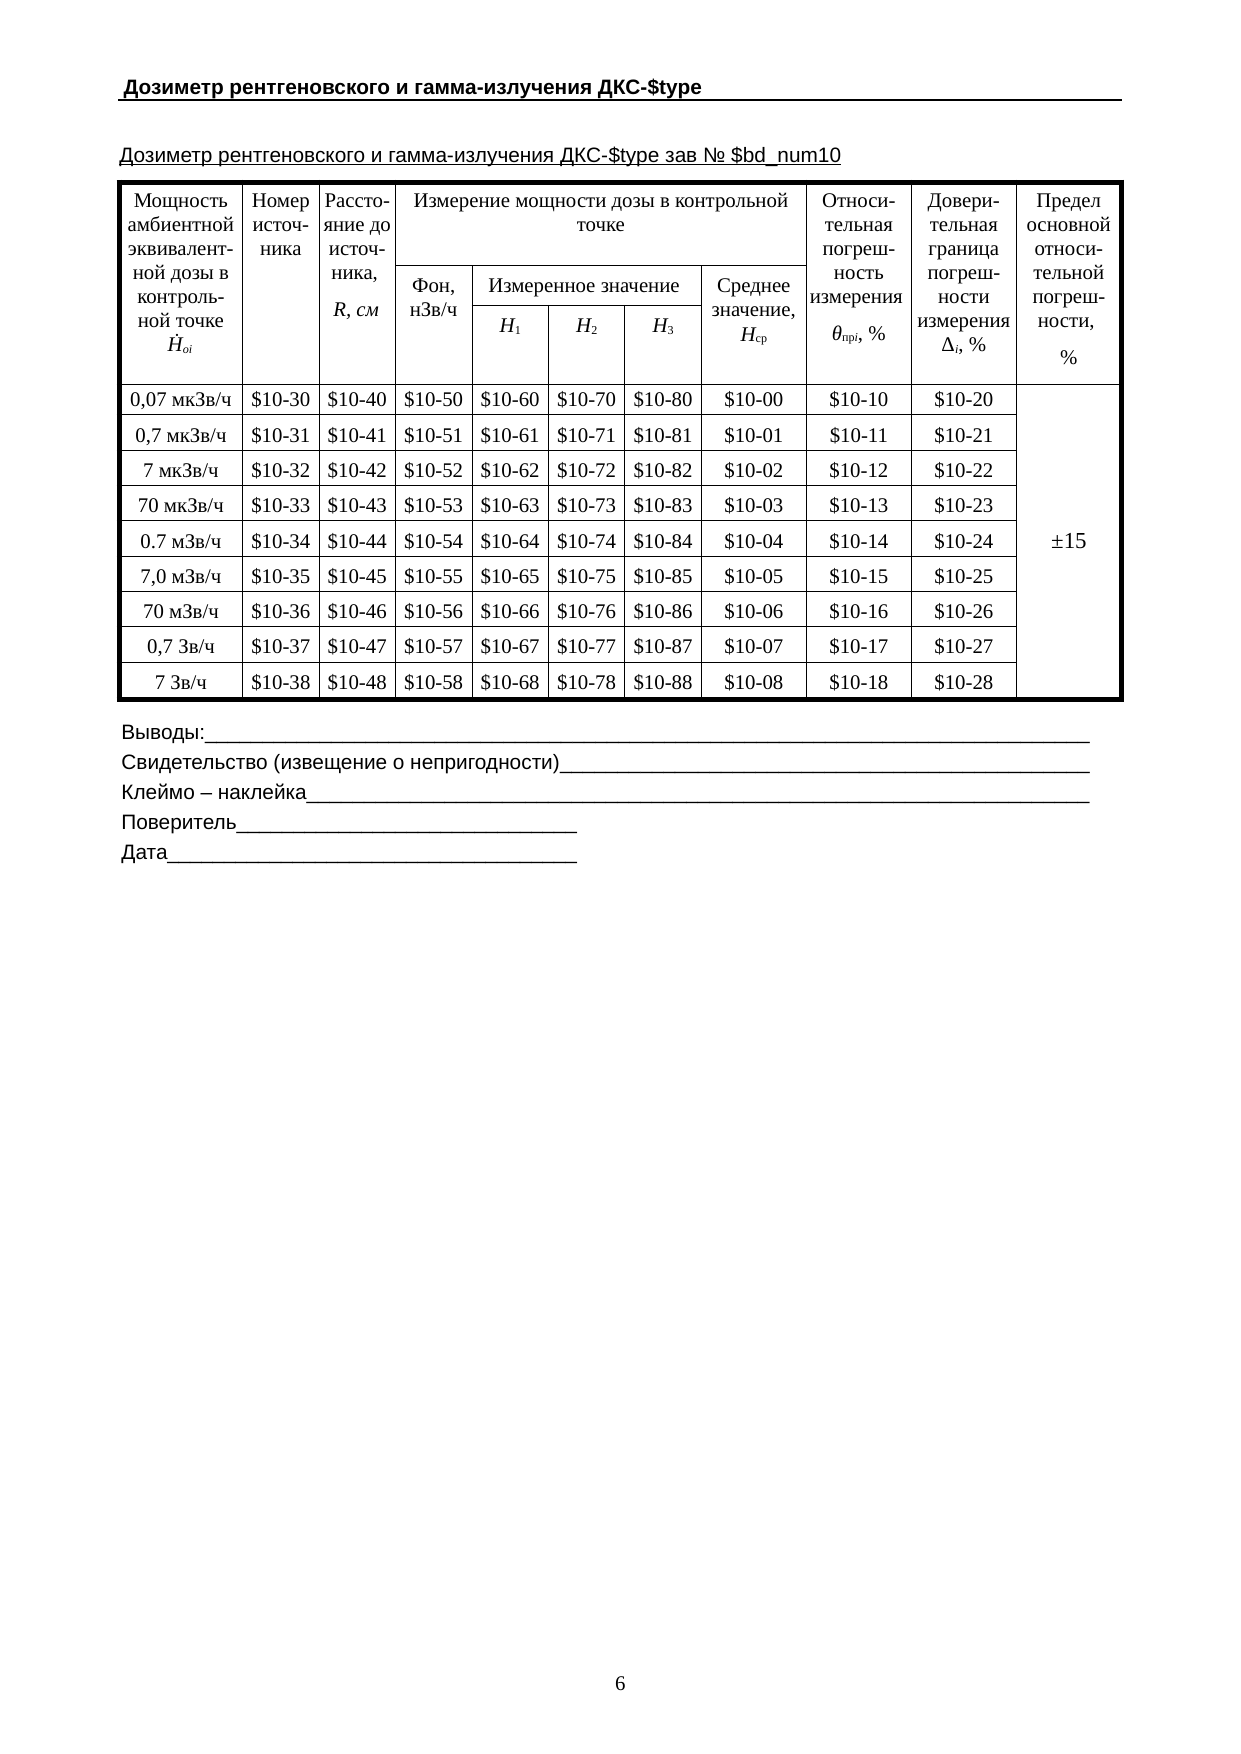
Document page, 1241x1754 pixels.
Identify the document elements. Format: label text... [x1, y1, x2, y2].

table_cell $10-47 [320, 627, 395, 662]
table_cell $10-11 [807, 415, 911, 450]
table_cell $10-40 [320, 385, 395, 414]
table_cell $10-48 [320, 663, 395, 697]
table_cell $10-07 [702, 627, 806, 662]
table_cell H2 [549, 306, 624, 384]
table_cell $10-56 [396, 592, 472, 626]
table_cell $10-03 [702, 486, 806, 520]
table_cell $10-41 [320, 415, 395, 450]
table_cell $10-83 [625, 486, 701, 520]
table_cell Относи-тельная погреш-ность измерения θпрi, % [807, 185, 911, 384]
table_header Дозиметр рентгеновского и гамма-излучения ДКС-$type зав № $bd_num10 [119, 131, 1121, 179]
table_cell $10-18 [807, 663, 911, 697]
table_cell $10-50 [396, 385, 472, 414]
table_cell $10-02 [702, 451, 806, 485]
table_cell $10-78 [549, 663, 624, 697]
table_cell $10-46 [320, 592, 395, 626]
table_cell $10-36 [243, 592, 319, 626]
table_cell $10-68 [473, 663, 548, 697]
table_cell $10-66 [473, 592, 548, 626]
table_cell 7,0 мЗв/ч [122, 557, 242, 591]
table_cell Измеренное значение [473, 266, 701, 305]
table_cell $10-67 [473, 627, 548, 662]
table_cell H1 [473, 306, 548, 384]
table_cell $10-65 [473, 557, 548, 591]
table_cell $10-82 [625, 451, 701, 485]
table_cell Дата [118, 836, 1122, 866]
table_cell $10-86 [625, 592, 701, 626]
table_cell $10-01 [702, 415, 806, 450]
table_cell Измерение мощности дозы в контрольной точке [396, 185, 806, 265]
table_cell H3 [625, 306, 701, 384]
table_cell 70 мЗв/ч [122, 592, 242, 626]
table_cell $10-76 [549, 592, 624, 626]
table_cell $10-45 [320, 557, 395, 591]
table_cell $10-00 [702, 385, 806, 414]
table_cell $10-34 [243, 521, 319, 556]
table_cell $10-74 [549, 521, 624, 556]
table_cell $10-62 [473, 451, 548, 485]
table_cell $10-72 [549, 451, 624, 485]
table_cell $10-25 [912, 557, 1016, 591]
table_cell $10-80 [625, 385, 701, 414]
table_cell $10-85 [625, 557, 701, 591]
table_cell Предел основной относи-тельной погреш-ности, % [1017, 185, 1119, 384]
table_cell $10-53 [396, 486, 472, 520]
table_cell $10-71 [549, 415, 624, 450]
table_cell $10-61 [473, 415, 548, 450]
table_cell $10-15 [807, 557, 911, 591]
table_cell $10-32 [243, 451, 319, 485]
table_cell 0.7 мЗв/ч [122, 521, 242, 556]
table_cell $10-16 [807, 592, 911, 626]
table_cell $10-30 [243, 385, 319, 414]
table_cell $10-87 [625, 627, 701, 662]
table_cell $10-73 [549, 486, 624, 520]
table_cell $10-13 [807, 486, 911, 520]
table_cell $10-63 [473, 486, 548, 520]
table_cell $10-43 [320, 486, 395, 520]
table_cell $10-54 [396, 521, 472, 556]
table_cell Рассто-яние до источ-ника, R, см [320, 185, 395, 384]
table_cell $10-88 [625, 663, 701, 697]
table_cell $10-75 [549, 557, 624, 591]
table_cell $10-17 [807, 627, 911, 662]
table_cell $10-52 [396, 451, 472, 485]
table_cell $10-64 [473, 521, 548, 556]
table_cell $10-04 [702, 521, 806, 556]
table_cell ±15 [1017, 385, 1119, 697]
table_cell $10-22 [912, 451, 1016, 485]
table_cell $10-44 [320, 521, 395, 556]
table_cell $10-35 [243, 557, 319, 591]
table_cell $10-05 [702, 557, 806, 591]
table_cell $10-84 [625, 521, 701, 556]
table_cell $10-12 [807, 451, 911, 485]
table_cell Свидетельство (извещение о непригодности) [118, 746, 1122, 776]
table_cell $10-21 [912, 415, 1016, 450]
table_cell $10-27 [912, 627, 1016, 662]
table_cell $10-28 [912, 663, 1016, 697]
table_cell $10-26 [912, 592, 1016, 626]
table_cell 0,07 мкЗв/ч [122, 385, 242, 414]
table_cell 70 мкЗв/ч [122, 486, 242, 520]
table_cell $10-23 [912, 486, 1016, 520]
table_cell $10-20 [912, 385, 1016, 414]
table_cell $10-24 [912, 521, 1016, 556]
table_cell $10-38 [243, 663, 319, 697]
table_cell $10-57 [396, 627, 472, 662]
table_cell 0,7 мкЗв/ч [122, 415, 242, 450]
table_cell $10-77 [549, 627, 624, 662]
table_cell $10-81 [625, 415, 701, 450]
table_cell Довери-тельная граница погреш-ности измерения Δi, % [912, 185, 1016, 384]
table_cell 7 мкЗв/ч [122, 451, 242, 485]
table_cell Поверитель [118, 806, 1122, 836]
table_cell $10-55 [396, 557, 472, 591]
table_cell 0,7 Зв/ч [122, 627, 242, 662]
table_cell $10-42 [320, 451, 395, 485]
table_cell $10-51 [396, 415, 472, 450]
table_cell $10-31 [243, 415, 319, 450]
table_cell $10-33 [243, 486, 319, 520]
table_cell $10-08 [702, 663, 806, 697]
table_cell Среднее значение, Hср [702, 266, 806, 384]
table_cell Клеймо – наклейка [118, 776, 1122, 806]
table_cell Фон, нЗв/ч [396, 266, 472, 384]
table_cell 7 Зв/ч [122, 663, 242, 697]
table_header Выводы: [118, 716, 1122, 746]
table_cell $10-70 [549, 385, 624, 414]
table_cell $10-10 [807, 385, 911, 414]
table_cell $10-58 [396, 663, 472, 697]
table_cell Номер источ-ника [243, 185, 319, 384]
table_cell Мощность амбиентной эквивалент-ной дозы в контроль-ной точке Ḣoi [122, 185, 242, 384]
table_cell $10-06 [702, 592, 806, 626]
table_cell $10-14 [807, 521, 911, 556]
table_cell $10-37 [243, 627, 319, 662]
table_cell $10-60 [473, 385, 548, 414]
